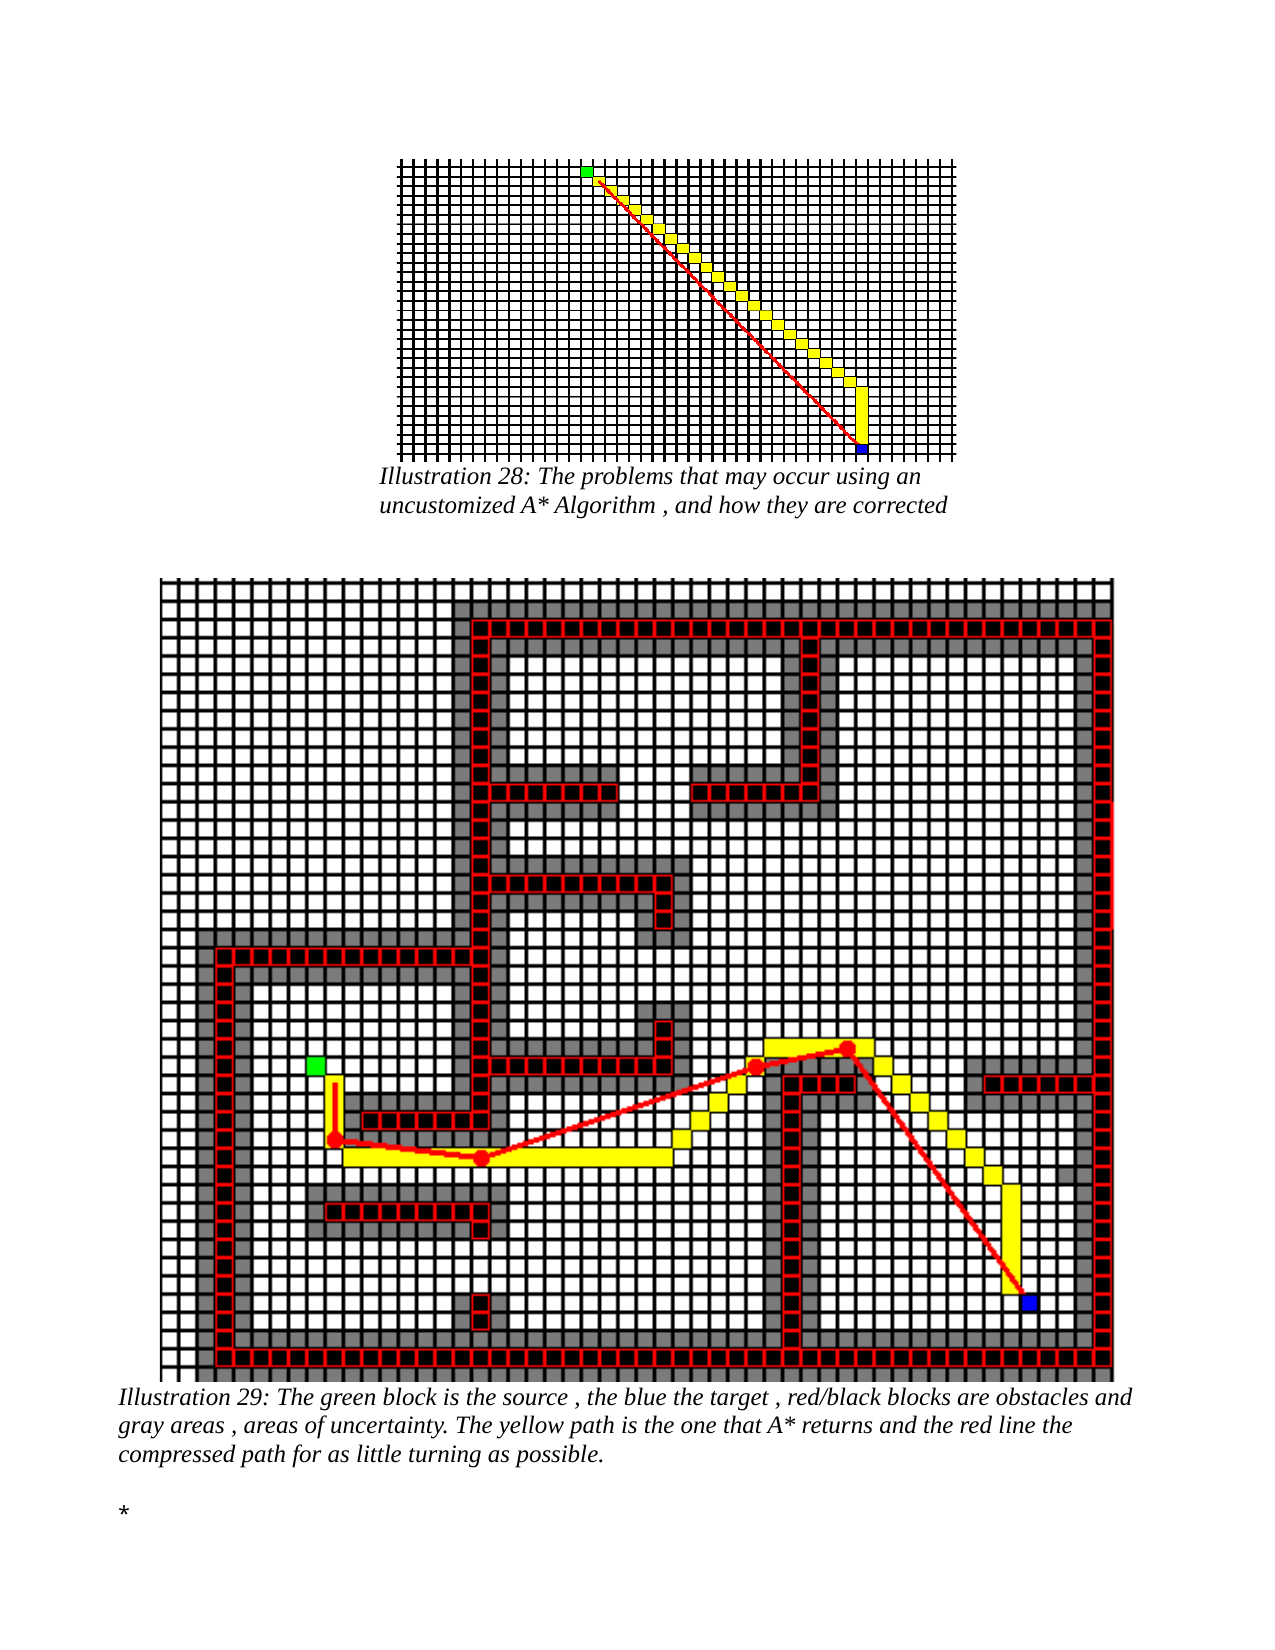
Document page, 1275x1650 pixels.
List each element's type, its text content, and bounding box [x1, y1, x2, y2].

picture [396, 159, 957, 462]
text Illustration 29: The green block is the source , the blue the target , red/black blocks are obstacles and gray areas , areas of uncertainty. The yellow path is the one that A* returns and the red line the compressed path for as little turning as possible. [118, 1382, 1157, 1468]
picture [159, 578, 1116, 1382]
text * [118, 1499, 1157, 1528]
text Illustration 28: The problems that may occur using an uncustomized A* Algorithm , and how they are corrected [379, 159, 974, 519]
